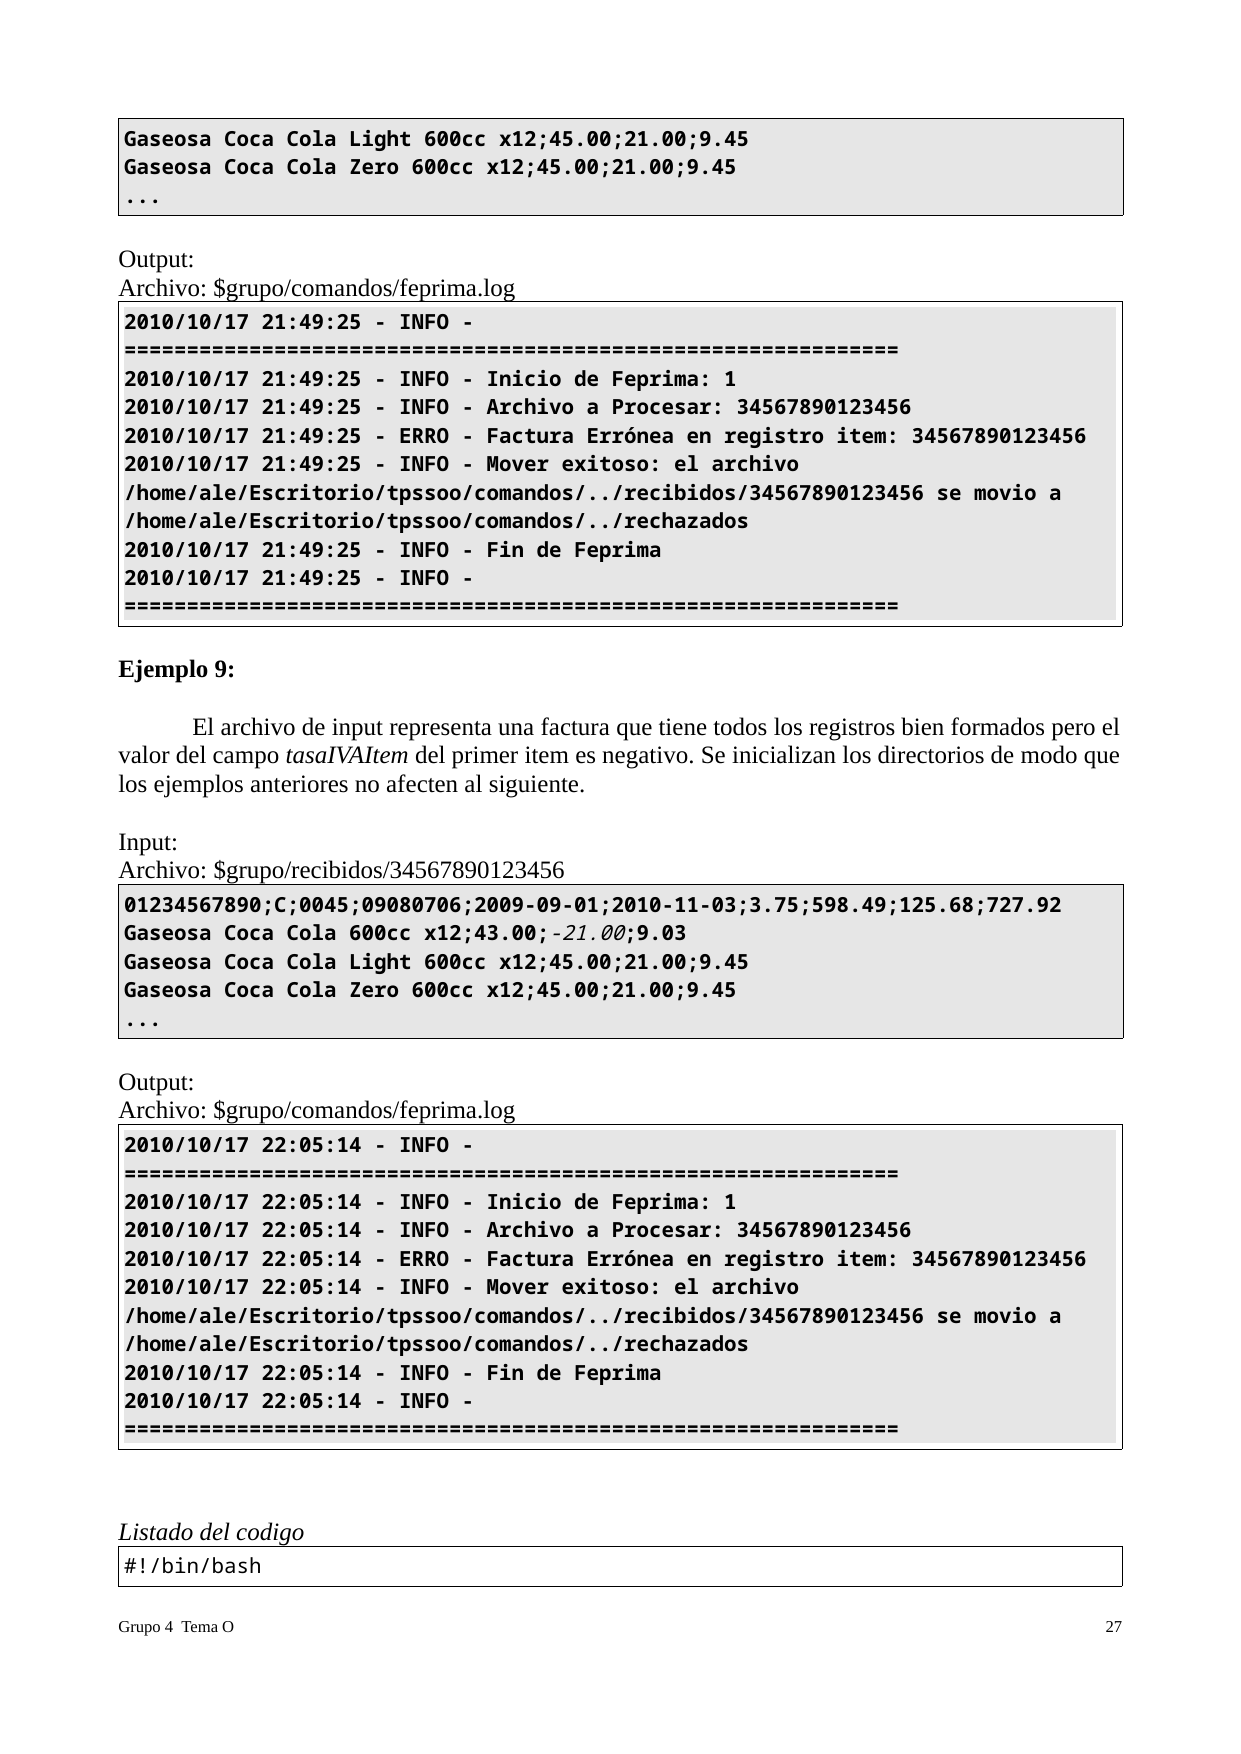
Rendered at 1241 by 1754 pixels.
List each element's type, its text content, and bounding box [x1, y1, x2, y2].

text Listado del codigo [118, 1517, 1122, 1546]
table_header #!/bin/bash [119, 1547, 1122, 1586]
table_header Gaseosa Coca Cola Light 600cc x12;45.00;21.00;9.45 Gaseosa Coca Cola Zero 600cc x12;45.00;21.00;9.45 ... [119, 119, 1123, 215]
text Archivo: $grupo/comandos/feprima.log [118, 273, 1122, 301]
text Output: [118, 1067, 1122, 1096]
text Input: [118, 827, 1122, 856]
text Archivo: $grupo/comandos/feprima.log [118, 1096, 1122, 1124]
table_header 2010/10/17 21:49:25 - INFO - ============================================================== 2010/10/17 21:49:25 - INFO - Inicio de Feprima: 1 2010/10/17 21:49:25 - INFO - Archivo a Procesar: 34567890123456 2010/10/17 21:49:25 - ERRO - Factura Errónea en registro item: 34567890123456 2010/10/17 21:49:25 - INFO - Mover exitoso: el archivo /home/ale/Escritorio/tpssoo/comandos/../recibidos/34567890123456 se movio a /home/ale/Escritorio/tpssoo/comandos/../rechazados 2010/10/17 21:49:25 - INFO - Fin de Feprima 2010/10/17 21:49:25 - INFO - ============================================================== [119, 302, 1122, 626]
text Ejemplo 9: [118, 654, 1122, 683]
table_header 01234567890;C;0045;09080706;2009-09-01;2010-11-03;3.75;598.49;125.68;727.92 Gaseosa Coca Cola 600cc x12;43.00;-21.00;9.03 Gaseosa Coca Cola Light 600cc x12;45.00;21.00;9.45 Gaseosa Coca Cola Zero 600cc x12;45.00;21.00;9.45 ... [119, 885, 1123, 1038]
text El archivo de input representa una factura que tiene todos los registros bien formados pero el valor del campo tasaIVAItem del primer item es negativo. Se inicializan los directorios de modo que los ejemplos anteriores no afecten al siguiente. [118, 712, 1122, 798]
table_header 2010/10/17 22:05:14 - INFO - ============================================================== 2010/10/17 22:05:14 - INFO - Inicio de Feprima: 1 2010/10/17 22:05:14 - INFO - Archivo a Procesar: 34567890123456 2010/10/17 22:05:14 - ERRO - Factura Errónea en registro item: 34567890123456 2010/10/17 22:05:14 - INFO - Mover exitoso: el archivo /home/ale/Escritorio/tpssoo/comandos/../recibidos/34567890123456 se movio a /home/ale/Escritorio/tpssoo/comandos/../rechazados 2010/10/17 22:05:14 - INFO - Fin de Feprima 2010/10/17 22:05:14 - INFO - ============================================================== [119, 1125, 1122, 1449]
text Archivo: $grupo/recibidos/34567890123456 [118, 856, 1122, 884]
text Output: [118, 244, 1122, 273]
